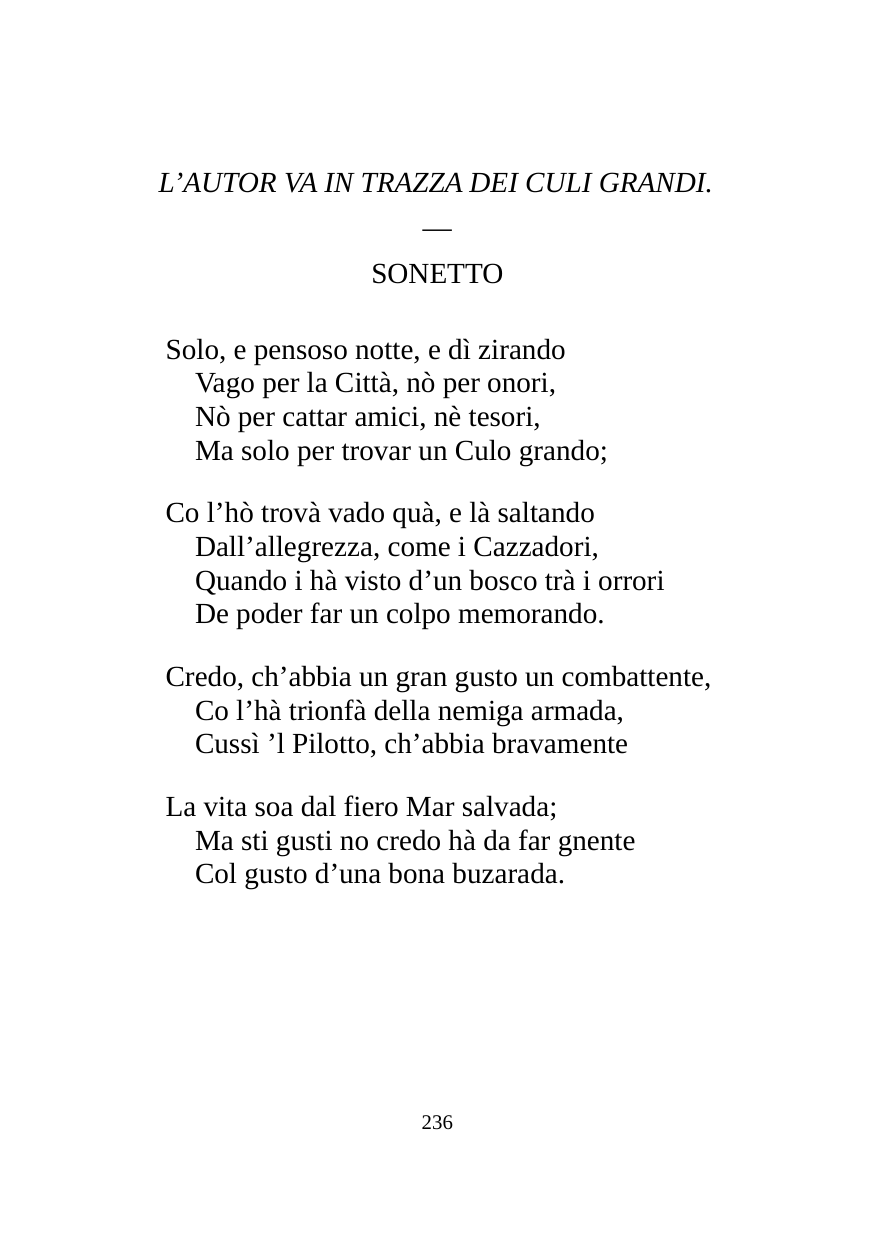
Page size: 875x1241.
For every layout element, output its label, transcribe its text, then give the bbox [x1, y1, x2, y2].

text La vita soa dal fiero Mar salvada; Ma sti gusti no credo hà da far gnente Col gusto d’una bona buzarada. [165, 789, 768, 890]
text Co l’hò trovà vado quà, e là saltando Dall’allegrezza, come i Cazzadori, Quando i hà visto d’un bosco trà i orrori De poder far un colpo memorando. [165, 496, 768, 630]
text Credo, ch’abbia un gran gusto un combattente, Co l’hà trionfà della nemiga armada, Cussì ’l Pilotto, ch’abbia bravamente [165, 659, 768, 760]
text — [106, 211, 768, 244]
subtitle L’AUTOR VA IN TRAZZA DEI CULI GRANDI. [106, 165, 768, 199]
text SONETTO [106, 257, 768, 290]
text Solo, e pensoso notte, e dì zirando Vago per la Città, nò per onori, Nò per cattar amici, nè tesori, Ma solo per trovar un Culo grando; [165, 332, 768, 466]
